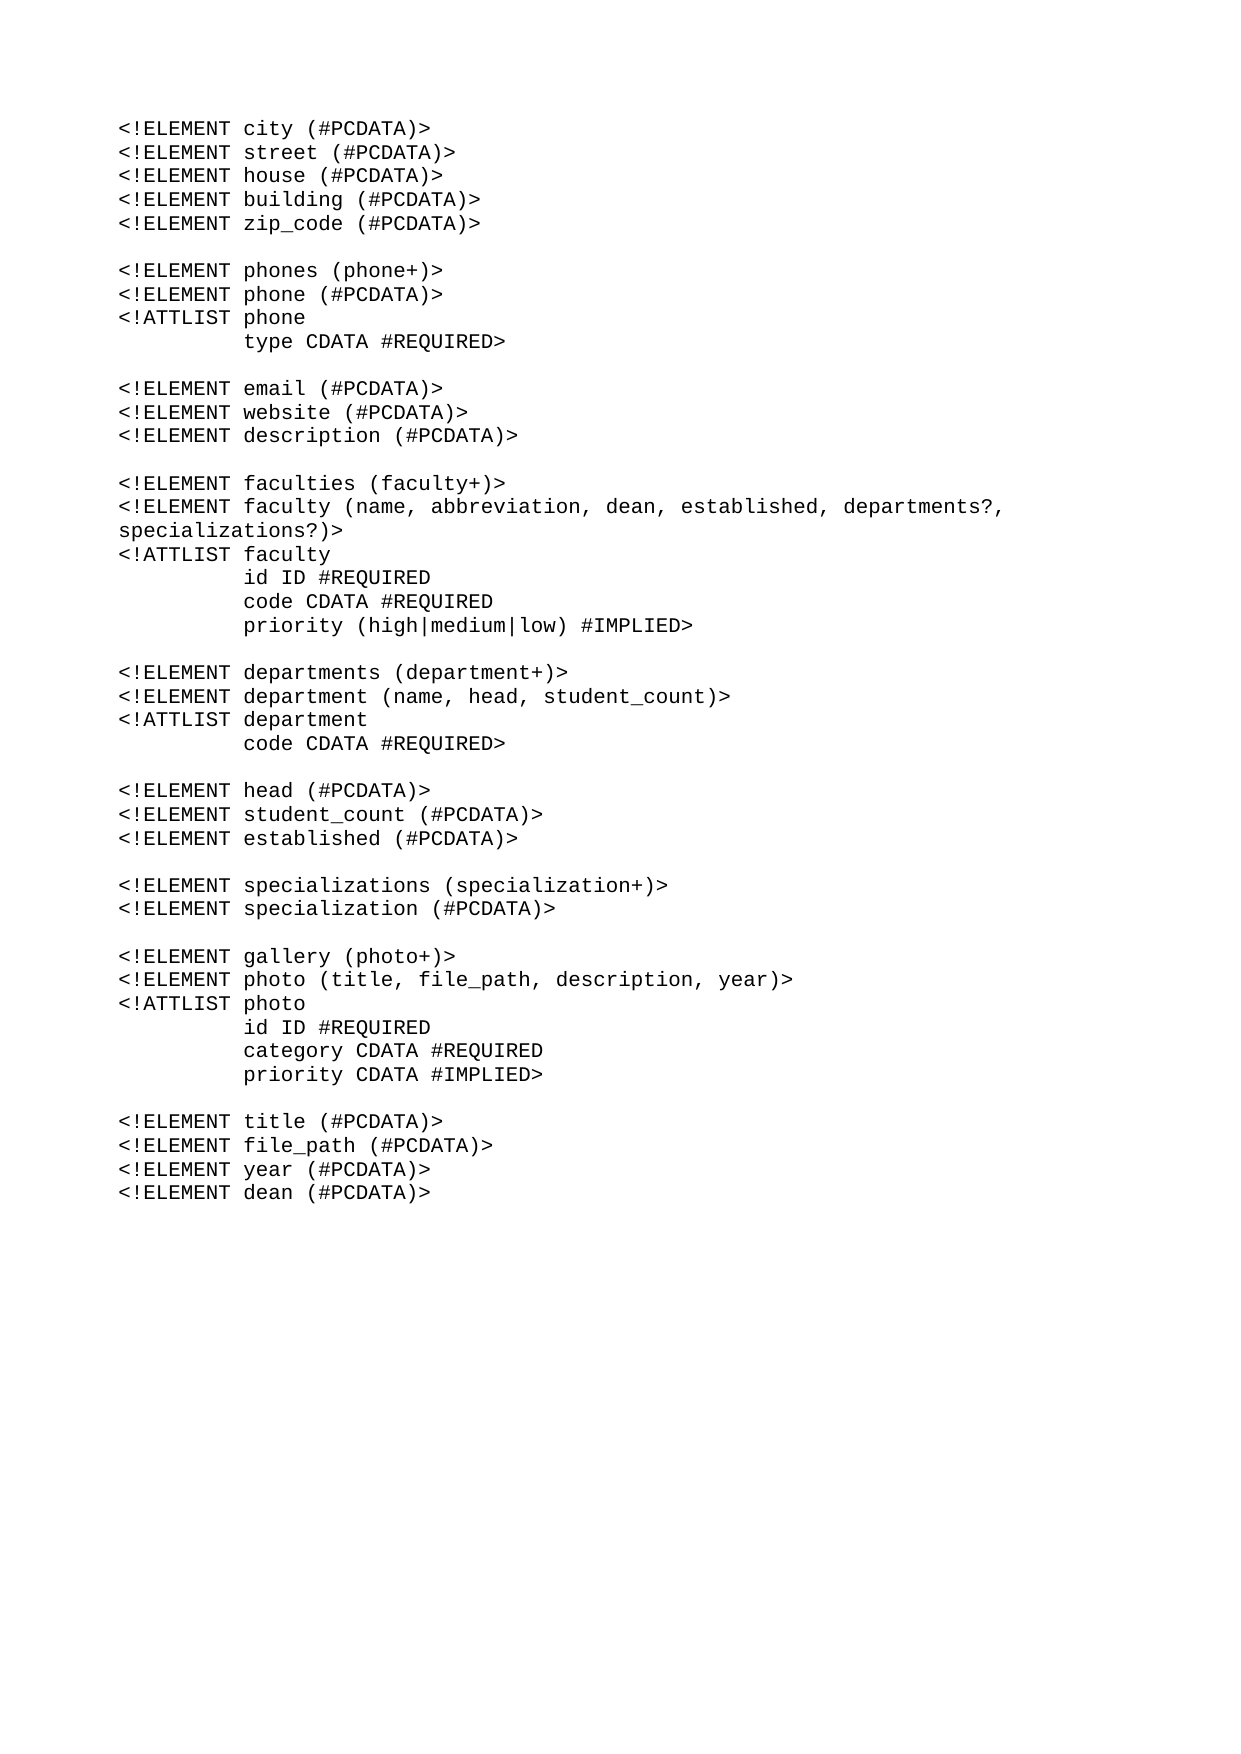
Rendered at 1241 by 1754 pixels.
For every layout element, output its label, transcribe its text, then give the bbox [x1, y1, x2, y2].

text <!ELEMENT photo (title, file_path, description, year)> [118, 969, 1122, 993]
text <!ELEMENT year (#PCDATA)> [118, 1158, 1122, 1182]
text <!ELEMENT title (#PCDATA)> [118, 1111, 1122, 1135]
text <!ELEMENT email (#PCDATA)> [118, 378, 1122, 402]
text <!ELEMENT departments (department+)> [118, 662, 1122, 686]
text <!ELEMENT description (#PCDATA)> [118, 426, 1122, 449]
text code CDATA #REQUIRED [118, 591, 1122, 615]
text <!ELEMENT zip_code (#PCDATA)> [118, 213, 1122, 236]
text <!ELEMENT faculty (name, abbreviation, dean, established, departments?, specializations?)> [118, 496, 1122, 544]
text <!ATTLIST department [118, 709, 1122, 733]
text <!ELEMENT specializations (specialization+)> [118, 875, 1122, 898]
text priority CDATA #IMPLIED> [118, 1064, 1122, 1088]
text <!ELEMENT specialization (#PCDATA)> [118, 898, 1122, 922]
text <!ATTLIST faculty [118, 544, 1122, 567]
text <!ELEMENT student_count (#PCDATA)> [118, 804, 1122, 827]
text <!ELEMENT house (#PCDATA)> [118, 165, 1122, 189]
text <!ELEMENT dean (#PCDATA)> [118, 1182, 1122, 1206]
text <!ELEMENT faculties (faculty+)> [118, 473, 1122, 496]
text <!ELEMENT website (#PCDATA)> [118, 402, 1122, 426]
text <!ELEMENT phones (phone+)> [118, 260, 1122, 284]
text <!ELEMENT file_path (#PCDATA)> [118, 1135, 1122, 1158]
text <!ELEMENT city (#PCDATA)> [118, 118, 1122, 142]
text <!ATTLIST phone [118, 307, 1122, 331]
text <!ELEMENT phone (#PCDATA)> [118, 284, 1122, 307]
text <!ELEMENT street (#PCDATA)> [118, 142, 1122, 165]
text <!ELEMENT gallery (photo+)> [118, 946, 1122, 969]
text <!ELEMENT building (#PCDATA)> [118, 189, 1122, 213]
text <!ELEMENT department (name, head, student_count)> [118, 686, 1122, 709]
text id ID #REQUIRED [118, 1017, 1122, 1040]
text type CDATA #REQUIRED> [118, 331, 1122, 354]
text <!ELEMENT established (#PCDATA)> [118, 827, 1122, 851]
text priority (high|medium|low) #IMPLIED> [118, 615, 1122, 638]
text <!ELEMENT head (#PCDATA)> [118, 780, 1122, 804]
text id ID #REQUIRED [118, 567, 1122, 591]
text category CDATA #REQUIRED [118, 1040, 1122, 1064]
text code CDATA #REQUIRED> [118, 733, 1122, 757]
text <!ATTLIST photo [118, 993, 1122, 1017]
